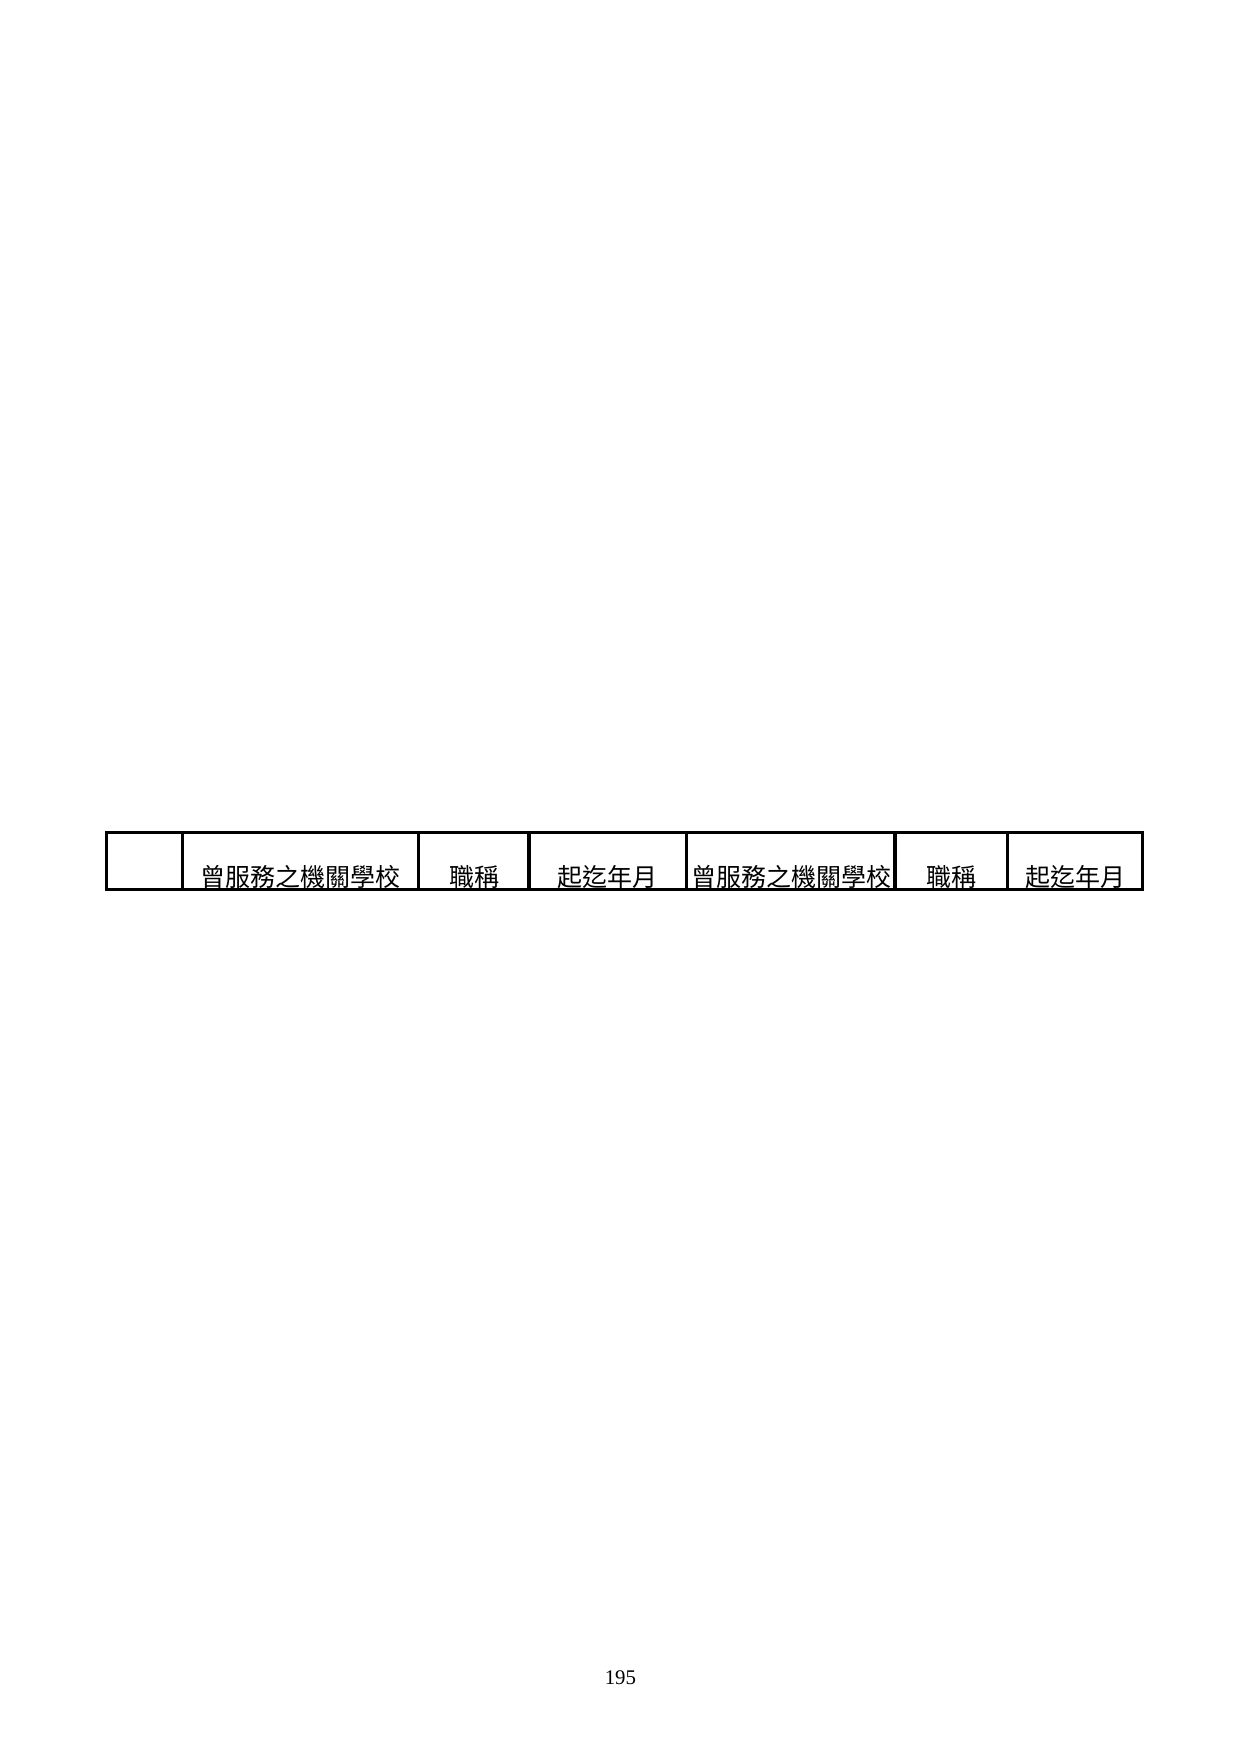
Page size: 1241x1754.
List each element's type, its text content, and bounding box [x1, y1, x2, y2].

table_cell 職稱 [897, 834, 1006, 888]
table_cell 起迄年月 [1009, 834, 1141, 888]
table_cell 職稱 [420, 834, 527, 888]
table_cell 經歷 [108, 834, 181, 888]
table_cell 曾服務之機關學校 [184, 834, 417, 888]
table_cell 起迄年月 [531, 834, 685, 888]
table_cell 曾服務之機關學校 [688, 834, 893, 888]
